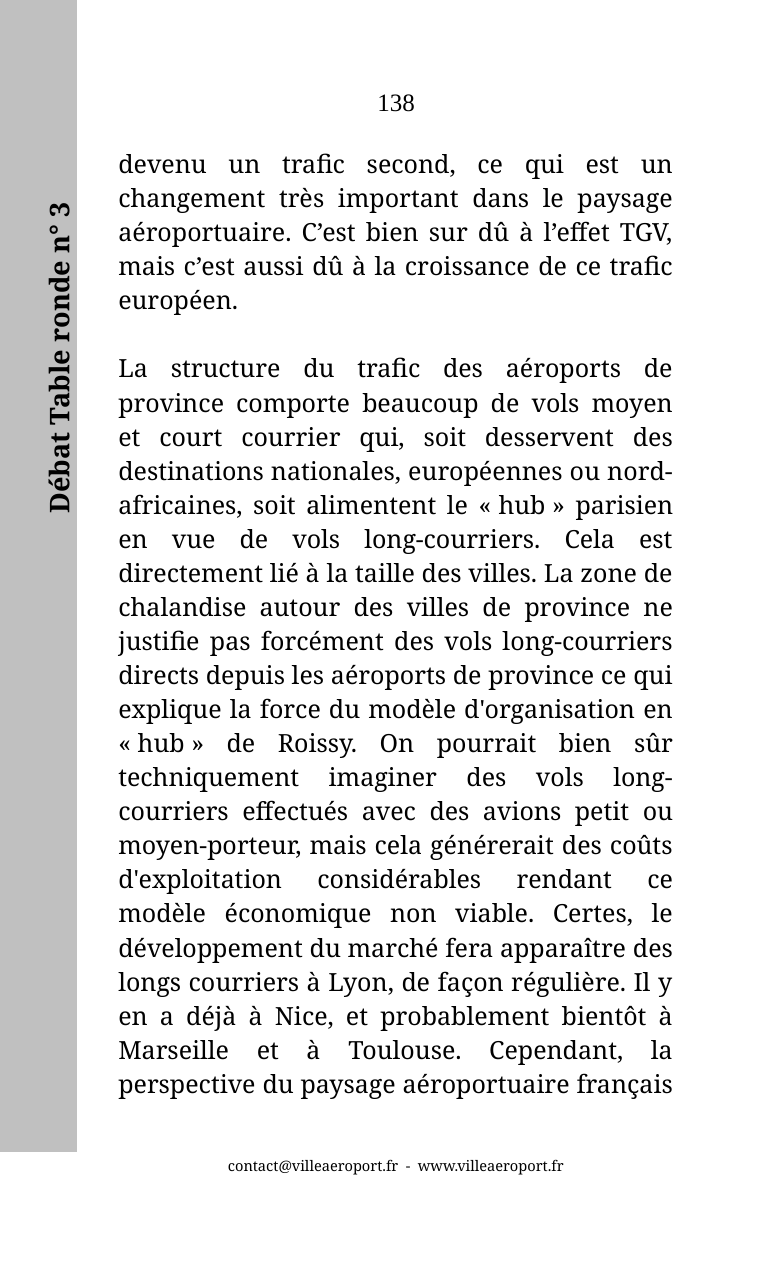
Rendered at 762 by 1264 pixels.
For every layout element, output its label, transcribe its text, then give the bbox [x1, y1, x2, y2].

text La structure du trafic des aéroports de province comporte beaucoup de vols moyen et court courrier qui, soit desservent des destinations nationales, européennes ou nord-africaines, soit alimentent le « hub » parisien en vue de vols long-courriers. Cela est directement lié à la taille des villes. La zone de chalandise autour des villes de province ne justifie pas forcément des vols long-courriers directs depuis les aéroports de province ce qui explique la force du modèle d'organisation en « hub » de Roissy. On pourrait bien sûr techniquement imaginer des vols long-courriers effectués avec des avions petit ou moyen-porteur, mais cela générerait des coûts d'exploitation considérables rendant ce modèle économique non viable. Certes, le développement du marché fera apparaître des longs courriers à Lyon, de façon régulière. Il y en a déjà à Nice, et probablement bientôt à Marseille et à Toulouse. Cependant, la perspective du paysage aéroportuaire français [118, 351, 673, 1101]
text devenu un trafic second, ce qui est un changement très important dans le paysage aéroportuaire. C’est bien sur dû à l’effet TGV, mais c’est aussi dû à la croissance de ce trafic européen. [118, 147, 673, 317]
text Débat Table ronde n° 3 [0, 187, 77, 513]
